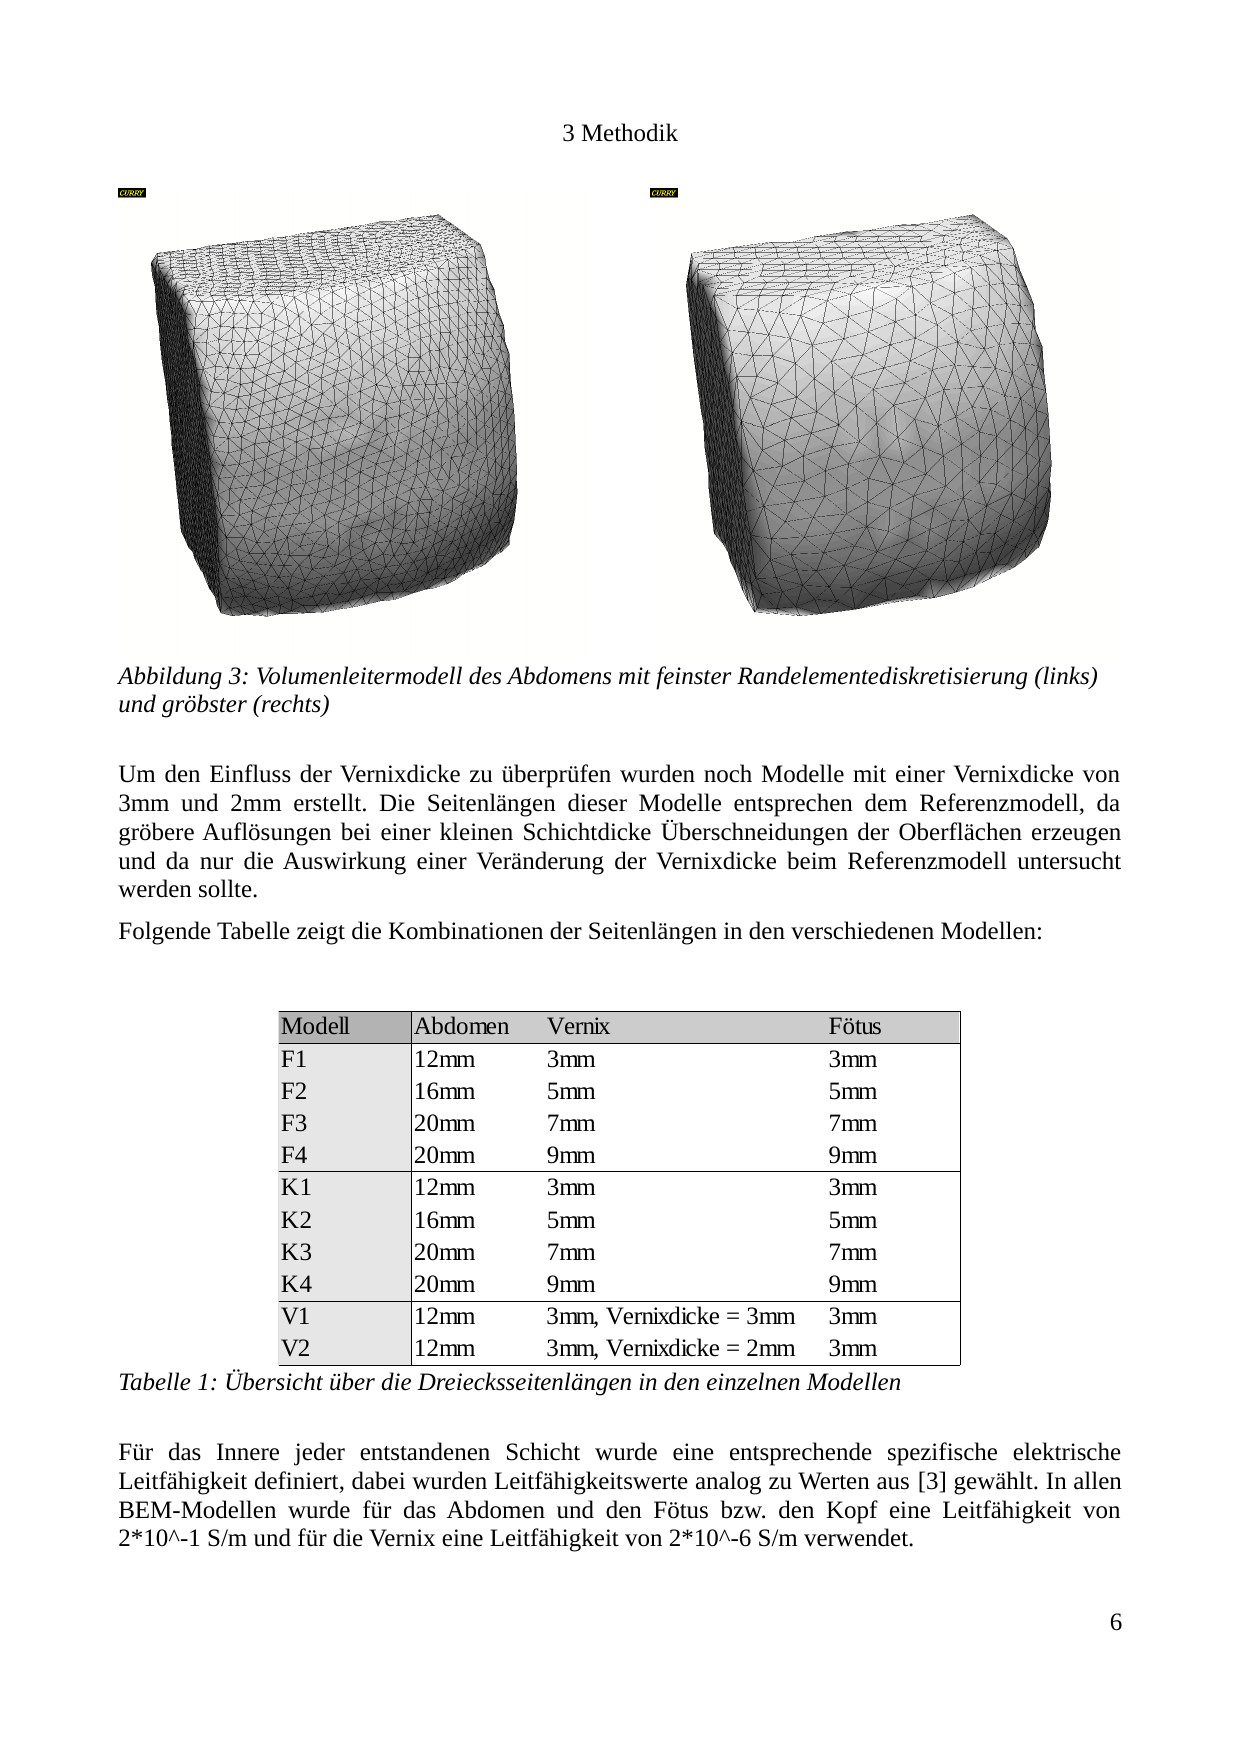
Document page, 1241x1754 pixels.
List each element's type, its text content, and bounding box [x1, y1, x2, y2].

text Für das Innere jeder entstandenen Schicht wurde eine entsprechende spezifische elektrische Leitfähigkeit definiert, dabei wurden Leitfähigkeitswerte analog zu Werten aus [3] gewählt. In allen BEM-Modellen wurde für das Abdomen und den Fötus bzw. den Kopf eine Leitfähigkeit von 2*10^-1 S/m und für die Vernix eine Leitfähigkeit von 2*10^-6 S/m verwendet. [118, 1437, 1122, 1552]
text Um den Einfluss der Vernixdicke zu überprüfen wurden noch Modelle mit einer Vernixdicke von 3mm und 2mm erstellt. Die Seitenlängen dieser Modelle entsprechen dem Referenzmodell, da gröbere Auflösungen bei einer kleinen Schichtdicke Überschneidungen der Oberflächen erzeugen und da nur die Auswirkung einer Veränderung der Vernixdicke beim Referenzmodell untersucht werden sollte. [118, 759, 1122, 903]
text Abbildung 3: Volumenleitermodell des Abdomens mit feinster Randelementediskretisierung (links) und gröbster (rechts) [118, 189, 1122, 718]
text Folgende Tabelle zeigt die Kombinationen der Seitenlängen in den verschiedenen Modellen: [118, 916, 1122, 944]
text Tabelle 1: Übersicht über die Dreiecksseitenlängen in den einzelnen Modellen [118, 1011, 1122, 1396]
